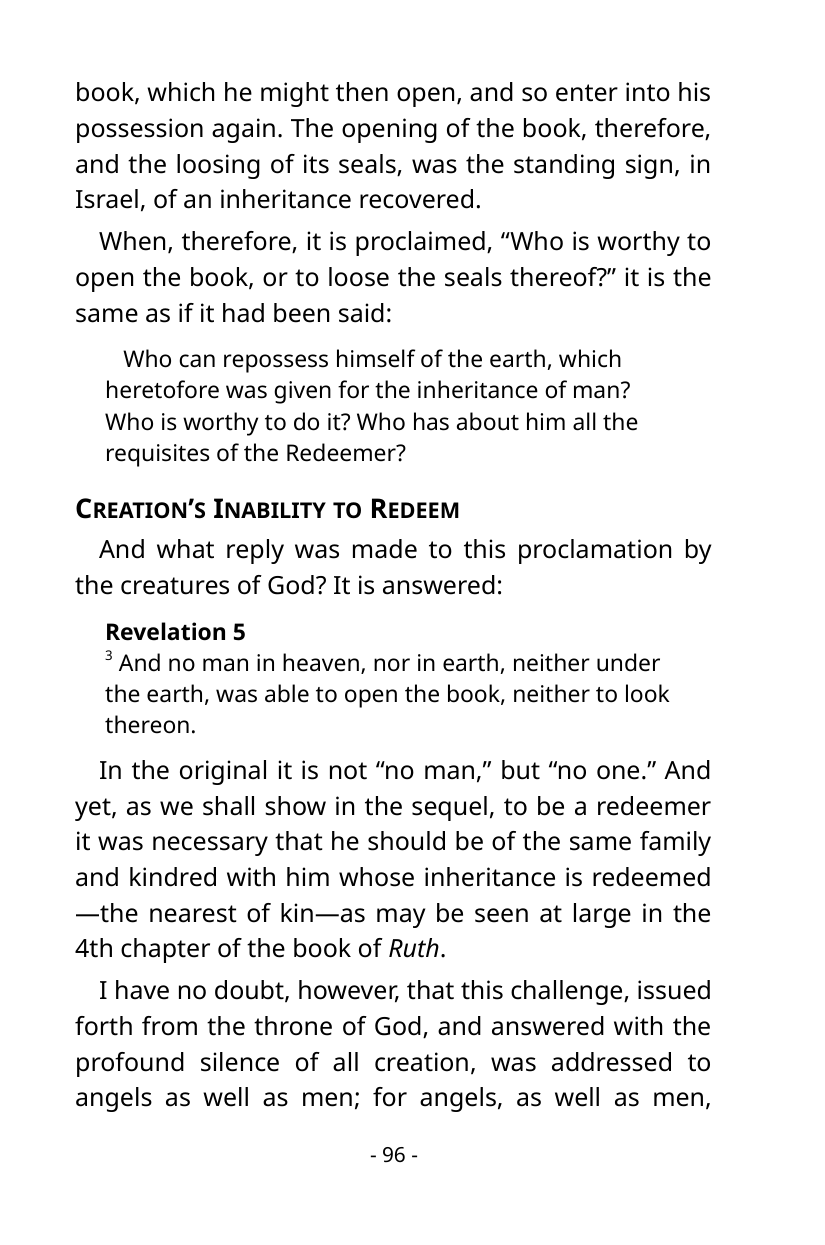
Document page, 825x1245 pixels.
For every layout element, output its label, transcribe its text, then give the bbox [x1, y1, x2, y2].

text Who can repossess himself of the earth, which heretofore was given for the inheritance of man? Who is worthy to do it? Who has about him all the requisites of the Redeemer? [105, 343, 682, 468]
text book, which he might then open, and so enter into his possession again. The opening of the book, therefore, and the loosing of its seals, was the standing sign, in Israel, of an inheritance recovered. [75, 75, 712, 216]
text I have no doubt, however, that this challenge, issued forth from the throne of God, and answered with the profound silence of all creation, was addressed to angels as well as men; for angels, as well as men, [75, 973, 712, 1114]
text And what reply was made to this proclamation by the creatures of God? It is answered: [75, 532, 712, 602]
text Revelation 5 [105, 616, 712, 647]
subtitle Creation’s Inability to Redeem [75, 489, 712, 526]
text In the original it is not “no man,” but “no one.” And yet, as we shall show in the sequel, to be a redeemer it was necessary that he should be of the same family and kindred with him whose inheritance is redeemed—the nearest of kin—as may be seen at large in the 4th chapter of the book of Ruth. [75, 752, 712, 965]
text When, therefore, it is proclaimed, “Who is worthy to open the book, or to loose the seals thereof?” it is the same as if it had been said: [75, 224, 712, 329]
text 3 And no man in heaven, nor in earth, neither under the earth, was able to open the book, neither to look thereon. [105, 647, 682, 741]
